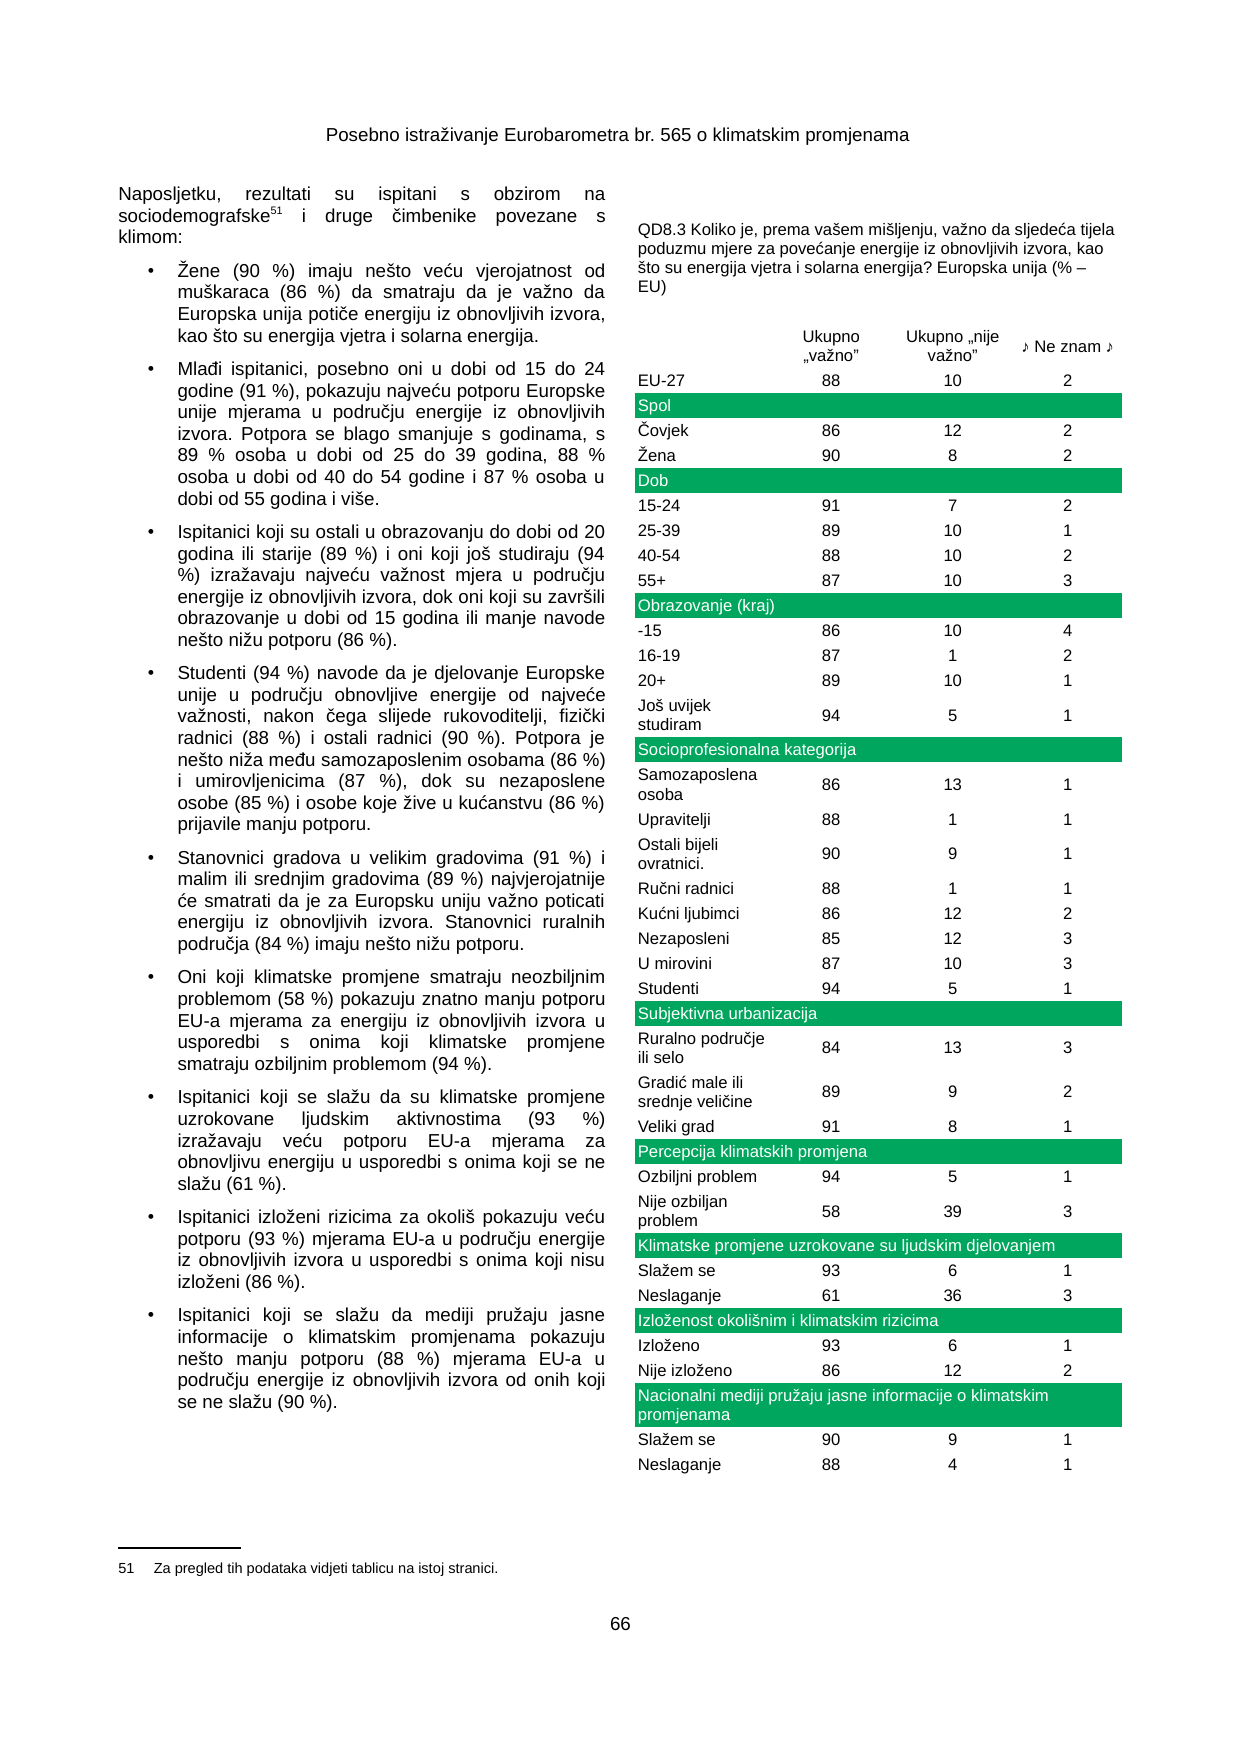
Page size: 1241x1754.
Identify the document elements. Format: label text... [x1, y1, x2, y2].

table_cell 1 [1013, 1427, 1122, 1452]
table_cell 39 [892, 1189, 1013, 1233]
table_cell 91 [770, 1114, 892, 1139]
table_cell 10 [892, 543, 1013, 568]
table_cell 86 [770, 762, 892, 806]
table_cell 9 [892, 1427, 1013, 1452]
table_cell 1 [1013, 693, 1122, 737]
table_cell 1 [892, 806, 1013, 831]
table_cell 90 [770, 443, 892, 468]
table_cell 2 [1013, 643, 1122, 668]
table_cell 9 [892, 831, 1013, 876]
table_cell 1 [1013, 668, 1122, 693]
table_cell Slažem se [635, 1258, 770, 1283]
table_cell 1 [1013, 976, 1122, 1001]
table_cell 89 [770, 518, 892, 543]
table_cell 89 [770, 1070, 892, 1114]
table_cell Ostali bijeli ovratnici. [635, 831, 770, 876]
table_cell 88 [770, 876, 892, 901]
table_cell 84 [770, 1026, 892, 1070]
table_cell 3 [1013, 926, 1122, 951]
table_cell 2 [1013, 543, 1122, 568]
table_cell 4 [1013, 618, 1122, 643]
table_cell 3 [1013, 1026, 1122, 1070]
table_cell 2 [1013, 368, 1122, 393]
table_cell 1 [1013, 762, 1122, 806]
table_cell 20+ [635, 668, 770, 693]
table_cell EU-27 [635, 368, 770, 393]
table_cell Neslaganje [635, 1283, 770, 1308]
table_cell 2 [1013, 1070, 1122, 1114]
table_cell 93 [770, 1258, 892, 1283]
table_cell 13 [892, 762, 1013, 806]
table_cell 10 [892, 518, 1013, 543]
table_cell 88 [770, 806, 892, 831]
table_cell Nezaposleni [635, 926, 770, 951]
table_cell 85 [770, 926, 892, 951]
table_cell 55+ [635, 568, 770, 593]
table_cell Ukupno „nije važno” [892, 324, 1013, 368]
text Za pregled tih podataka vidjeti tablicu na istoj stranici. [118, 1560, 605, 1577]
table_cell 58 [770, 1189, 892, 1233]
table_cell 4 [892, 1452, 1013, 1477]
table_cell 10 [892, 618, 1013, 643]
table_cell Ukupno „važno” [770, 324, 892, 368]
table_cell 2 [1013, 493, 1122, 518]
table_cell Obrazovanje (kraj) [635, 593, 1122, 618]
table_cell Samozaposlena osoba [635, 762, 770, 806]
table_cell Čovjek [635, 418, 770, 443]
table_cell Izloženost okolišnim i klimatskim rizicima [635, 1308, 1122, 1333]
table_cell Još uvijek studiram [635, 693, 770, 737]
table_cell 86 [770, 618, 892, 643]
table_cell Klimatske promjene uzrokovane su ljudskim djelovanjem [635, 1233, 1122, 1258]
table_cell Nacionalni mediji pružaju jasne informacije o klimatskim promjenama [635, 1383, 1122, 1427]
table_cell 1 [892, 643, 1013, 668]
table_cell 88 [770, 543, 892, 568]
table_cell [892, 299, 1013, 324]
table_cell 1 [892, 876, 1013, 901]
list Ispitanici koji se slažu da mediji pružaju jasne informacije o klimatskim promjenama pokazuju nešto manju potporu (88 %) mjerama EU-a u području energije iz obnovljivih izvora od onih koji se ne slažu (90 %). [148, 1304, 605, 1412]
text Naposljetku, rezultati su ispitani s obzirom na sociodemografske i druge čimbenike povezane s klimom: [118, 183, 605, 248]
table_cell 94 [770, 1164, 892, 1189]
table_cell 3 [1013, 1283, 1122, 1308]
table_cell Upravitelji [635, 806, 770, 831]
table_cell 5 [892, 693, 1013, 737]
table_cell 1 [1013, 876, 1122, 901]
table_cell 90 [770, 1427, 892, 1452]
table_cell 2 [1013, 1358, 1122, 1383]
table_cell 10 [892, 368, 1013, 393]
table_cell 6 [892, 1258, 1013, 1283]
list Stanovnici gradova u velikim gradovima (91 %) i malim ili srednjim gradovima (89 %) najvjerojatnije će smatrati da je za Europsku uniju važno poticati energiju iz obnovljivih izvora. Stanovnici ruralnih područja (84 %) imaju nešto nižu potporu. [148, 847, 605, 954]
list Ispitanici koji su ostali u obrazovanju do dobi od 20 godina ili starije (89 %) i oni koji još studiraju (94 %) izražavaju najveću važnost mjera u području energije iz obnovljivih izvora, dok oni koji su završili obrazovanje u dobi od 15 godina ili manje navode nešto nižu potporu (86 %). [148, 521, 605, 650]
table_cell 12 [892, 901, 1013, 926]
table_cell 9 [892, 1070, 1013, 1114]
table_cell [770, 299, 892, 324]
table_cell Nije izloženo [635, 1358, 770, 1383]
table_cell Socioprofesionalna kategorija [635, 737, 1122, 762]
table_cell 8 [892, 1114, 1013, 1139]
table_cell Dob [635, 468, 1122, 493]
table_cell 5 [892, 1164, 1013, 1189]
table_cell 94 [770, 976, 892, 1001]
table_cell Ruralno područje ili selo [635, 1026, 770, 1070]
list Ispitanici koji se slažu da su klimatske promjene uzrokovane ljudskim aktivnostima (93 %) izražavaju veću potporu EU-a mjerama za obnovljivu energiju u usporedbi s onima koji se ne slažu (61 %). [148, 1086, 605, 1194]
table_cell [635, 299, 770, 324]
table_cell Neslaganje [635, 1452, 770, 1477]
table_cell Izloženo [635, 1333, 770, 1358]
table_cell 88 [770, 368, 892, 393]
table_cell ♪ Ne znam ♪ [1013, 324, 1122, 368]
table_cell Žena [635, 443, 770, 468]
table_cell 1 [1013, 1114, 1122, 1139]
table_cell 87 [770, 951, 892, 976]
table_cell [635, 324, 770, 368]
table_cell Nije ozbiljan problem [635, 1189, 770, 1233]
table_cell 1 [1013, 1258, 1122, 1283]
list Žene (90 %) imaju nešto veću vjerojatnost od muškaraca (86 %) da smatraju da je važno da Europska unija potiče energiju iz obnovljivih izvora, kao što su energija vjetra i solarna energija. [148, 259, 605, 346]
table_cell 87 [770, 568, 892, 593]
table_cell [1013, 299, 1122, 324]
list Mlađi ispitanici, posebno oni u dobi od 15 do 24 godine (91 %), pokazuju najveću potporu Europske unije mjerama u području energije iz obnovljivih izvora. Potpora se blago smanjuje s godinama, s 89 % osoba u dobi od 25 do 39 godina, 88 % osoba u dobi od 40 do 54 godine i 87 % osoba u dobi od 55 godina i više. [148, 358, 605, 509]
table_cell Veliki grad [635, 1114, 770, 1139]
table_cell 16-19 [635, 643, 770, 668]
list Studenti (94 %) navode da je djelovanje Europske unije u području obnovljive energije od najveće važnosti, nakon čega slijede rukovoditelji, fizički radnici (88 %) i ostali radnici (90 %). Potpora je nešto niža među samozaposlenim osobama (86 %) i umirovljenicima (87 %), dok su nezaposlene osobe (85 %) i osobe koje žive u kućanstvu (86 %) prijavile manju potporu. [148, 662, 605, 835]
table_cell 2 [1013, 418, 1122, 443]
table_cell 7 [892, 493, 1013, 518]
table_cell 12 [892, 418, 1013, 443]
table_cell 40-54 [635, 543, 770, 568]
table_cell 15-24 [635, 493, 770, 518]
table_cell Studenti [635, 976, 770, 1001]
table_cell 10 [892, 568, 1013, 593]
table_cell 12 [892, 1358, 1013, 1383]
list Ispitanici izloženi rizicima za okoliš pokazuju veću potporu (93 %) mjerama EU-a u području energije iz obnovljivih izvora u usporedbi s onima koji nisu izloženi (86 %). [148, 1206, 605, 1292]
table_cell 13 [892, 1026, 1013, 1070]
table_cell Gradić male ili srednje veličine [635, 1070, 770, 1114]
table_cell 94 [770, 693, 892, 737]
table_cell Spol [635, 393, 1122, 418]
table_cell 2 [1013, 443, 1122, 468]
table_cell 2 [1013, 901, 1122, 926]
table_cell -15 [635, 618, 770, 643]
table_cell 1 [1013, 1452, 1122, 1477]
table_cell 1 [1013, 806, 1122, 831]
table_cell 1 [1013, 831, 1122, 876]
table_cell 89 [770, 668, 892, 693]
table_cell 8 [892, 443, 1013, 468]
table_cell 12 [892, 926, 1013, 951]
table_cell 3 [1013, 1189, 1122, 1233]
table_cell 1 [1013, 1164, 1122, 1189]
table_header QD8.3 Koliko je, prema vašem mišljenju, važno da sljedeća tijela poduzmu mjere za povećanje energije iz obnovljivih izvora, kao što su energija vjetra i solarna energija? Europska unija (% – EU) [635, 216, 1122, 299]
table_cell 6 [892, 1333, 1013, 1358]
table_cell 5 [892, 976, 1013, 1001]
table_cell 3 [1013, 568, 1122, 593]
table_cell 3 [1013, 951, 1122, 976]
table_cell Ručni radnici [635, 876, 770, 901]
table_cell 91 [770, 493, 892, 518]
table_cell 10 [892, 668, 1013, 693]
table_cell Subjektivna urbanizacija [635, 1001, 1122, 1026]
table_cell Slažem se [635, 1427, 770, 1452]
table_cell 1 [1013, 1333, 1122, 1358]
table_cell 1 [1013, 518, 1122, 543]
table_cell 88 [770, 1452, 892, 1477]
list Oni koji klimatske promjene smatraju neozbiljnim problemom (58 %) pokazuju znatno manju potporu EU-a mjerama za energiju iz obnovljivih izvora u usporedbi s onima koji klimatske promjene smatraju ozbiljnim problemom (94 %). [148, 966, 605, 1074]
table_cell 10 [892, 951, 1013, 976]
table_cell 36 [892, 1283, 1013, 1308]
table_cell 25-39 [635, 518, 770, 543]
table_cell 87 [770, 643, 892, 668]
table_cell 86 [770, 1358, 892, 1383]
table_cell 86 [770, 901, 892, 926]
table_cell Percepcija klimatskih promjena [635, 1139, 1122, 1164]
table_cell 93 [770, 1333, 892, 1358]
table_cell Kućni ljubimci [635, 901, 770, 926]
table_cell U mirovini [635, 951, 770, 976]
table_cell Ozbiljni problem [635, 1164, 770, 1189]
table_cell 90 [770, 831, 892, 876]
table_cell 61 [770, 1283, 892, 1308]
table_cell 86 [770, 418, 892, 443]
